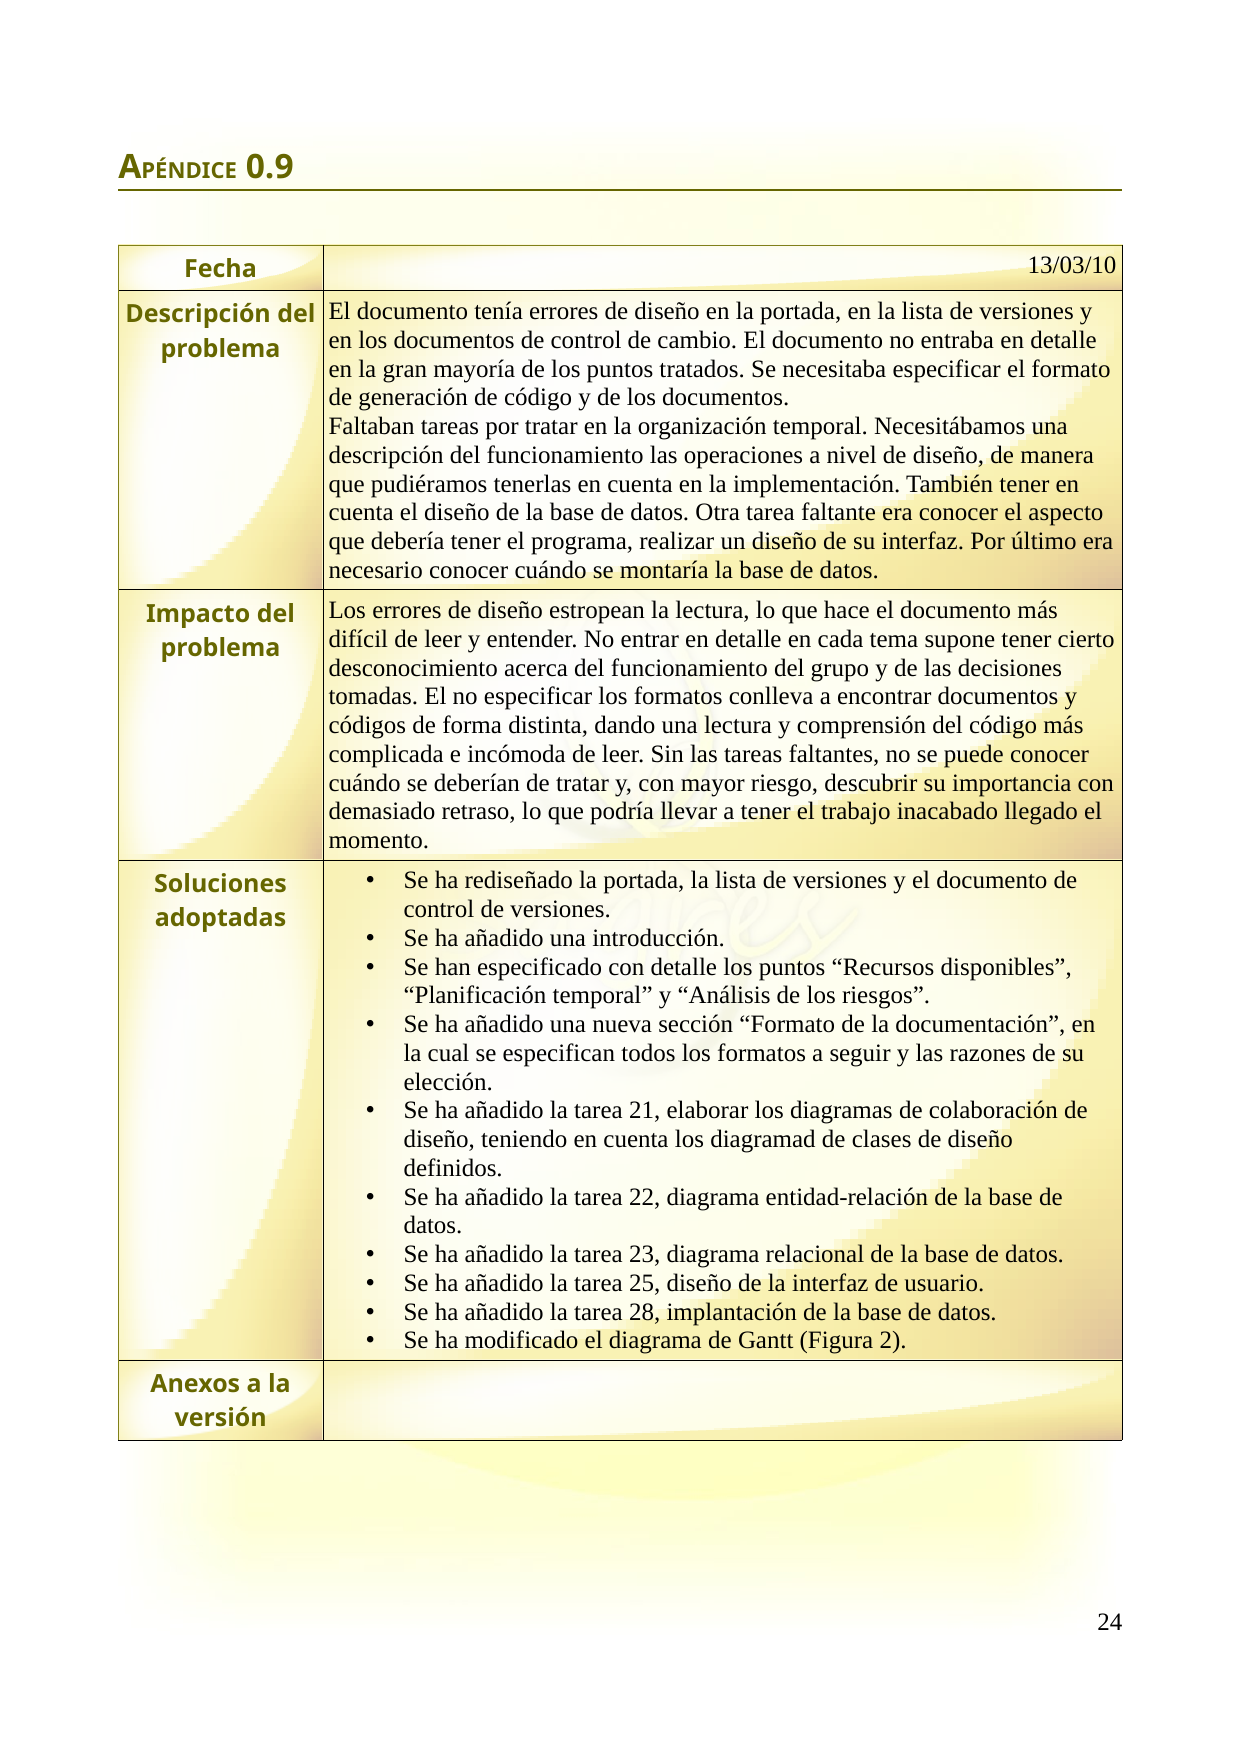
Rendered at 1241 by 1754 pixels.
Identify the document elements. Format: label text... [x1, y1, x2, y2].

table_cell Impacto del problema [119, 590, 323, 860]
table_header Fecha [119, 246, 323, 290]
table_cell [324, 1361, 1122, 1440]
table_cell Los errores de diseño estropean la lectura, lo que hace el documento más difícil de leer y entender. No entrar en detalle en cada tema supone tener cierto desconocimiento acerca del funcionamiento del grupo y de las decisiones tomadas. El no especificar los formatos conlleva a encontrar documentos y códigos de forma distinta, dando una lectura y comprensión del código más complicada e incómoda de leer. Sin las tareas faltantes, no se puede conocer cuándo se deberían de tratar y, con mayor riesgo, descubrir su importancia con demasiado retraso, lo que podría llevar a tener el trabajo inacabado llegado el momento. [324, 590, 1122, 860]
table_cell Descripción del problema [119, 291, 323, 589]
table_header 13/03/10 [324, 246, 1122, 290]
picture [118, 1441, 1122, 1636]
table_cell Anexos a la versión [119, 1361, 323, 1440]
table_cell El documento tenía errores de diseño en la portada, en la lista de versiones y en los documentos de control de cambio. El documento no entraba en detalle en la gran mayoría de los puntos tratados. Se necesitaba especificar el formato de generación de código y de los documentos. Faltaban tareas por tratar en la organización temporal. Necesitábamos una descripción del funcionamiento las operaciones a nivel de diseño, de manera que pudiéramos tenerlas en cuenta en la implementación. También tener en cuenta el diseño de la base de datos. Otra tarea faltante era conocer el aspecto que debería tener el programa, realizar un diseño de su interfaz. Por último era necesario conocer cuándo se montaría la base de datos. [324, 291, 1122, 589]
subtitle Apéndice 0.9 [118, 143, 1122, 189]
picture [118, 191, 1122, 245]
picture [118, 118, 1122, 143]
table_cell Se ha rediseñado la portada, la lista de versiones y el documento de control de versiones. Se ha añadido una introducción. Se han especificado con detalle los puntos “Recursos disponibles”, “Planificación temporal” y “Análisis de los riesgos”. Se ha añadido una nueva sección “Formato de la documentación”, en la cual se especifican todos los formatos a seguir y las razones de su elección. Se ha añadido la tarea 21, elaborar los diagramas de colaboración de diseño, teniendo en cuenta los diagramad de clases de diseño definidos. Se ha añadido la tarea 22, diagrama entidad-relación de la base de datos. Se ha añadido la tarea 23, diagrama relacional de la base de datos. Se ha añadido la tarea 25, diseño de la interfaz de usuario. Se ha añadido la tarea 28, implantación de la base de datos. Se ha modificado el diagrama de Gantt (Figura 2). [324, 861, 1122, 1360]
table_cell Soluciones adoptadas [119, 861, 323, 1360]
